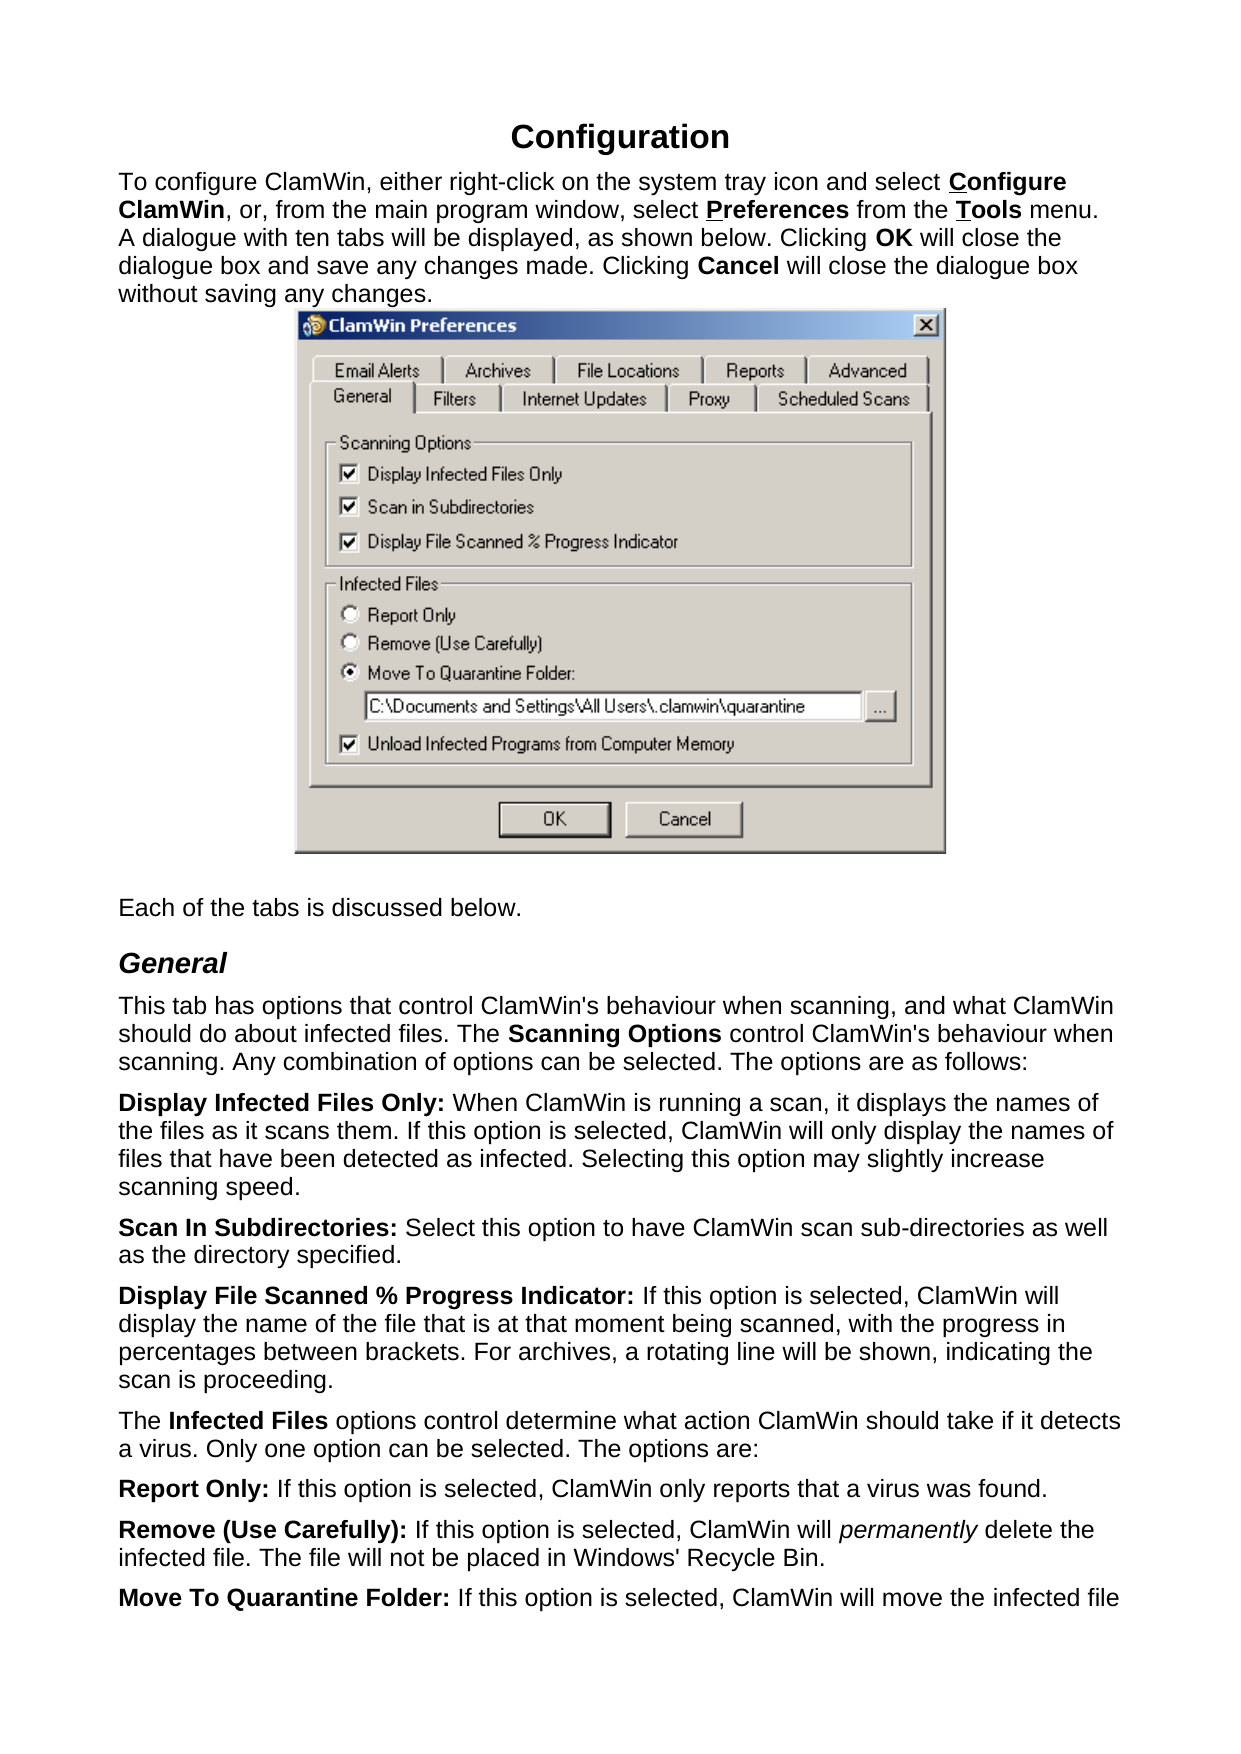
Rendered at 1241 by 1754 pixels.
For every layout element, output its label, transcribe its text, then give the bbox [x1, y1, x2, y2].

text Remove (Use Carefully): If this option is selected, ClamWin will permanently delete the infected file. The file will not be placed in Windows' Recycle Bin. [118, 1515, 1122, 1571]
text To configure ClamWin, either right-click on the system tray icon and select Configure ClamWin, or, from the main program window, select Preferences from the Tools menu. A dialogue with ten tabs will be displayed, as shown below. Clicking OK will close the dialogue box and save any changes made. Clicking Cancel will close the dialogue box without saving any changes. [118, 168, 1122, 308]
text Scan In Subdirectories: Select this option to have ClamWin scan sub-directories as well as the directory specified. [118, 1213, 1122, 1269]
subtitle General [118, 947, 1122, 979]
subtitle Configuration [118, 118, 1122, 155]
text Display File Scanned % Progress Indicator: If this option is selected, ClamWin will display the name of the file that is at that moment being scanned, with the progress in percentages between brackets. For archives, a rotating line will be shown, indicating the scan is proceeding. [118, 1282, 1122, 1394]
text This tab has options that control ClamWin's behaviour when scanning, and what ClamWin should do about infected files. The Scanning Options control ClamWin's behaviour when scanning. Any combination of options can be selected. The options are as follows: [118, 992, 1122, 1076]
text Each of the tabs is discussed below. [118, 894, 1122, 922]
text The Infected Files options control determine what action ClamWin should take if it detects a virus. Only one option can be selected. The options are: [118, 1406, 1122, 1462]
text Display Infected Files Only: When ClamWin is running a scan, it displays the names of the files as it scans them. If this option is selected, ClamWin will only display the names of files that have been detected as infected. Selecting this option may slightly increase scanning speed. [118, 1089, 1122, 1201]
text Move To Quarantine Folder: If this option is selected, ClamWin will move the infected file [118, 1584, 1122, 1612]
picture [294, 308, 947, 854]
text Report Only: If this option is selected, ClamWin only reports that a virus was found. [118, 1475, 1122, 1503]
